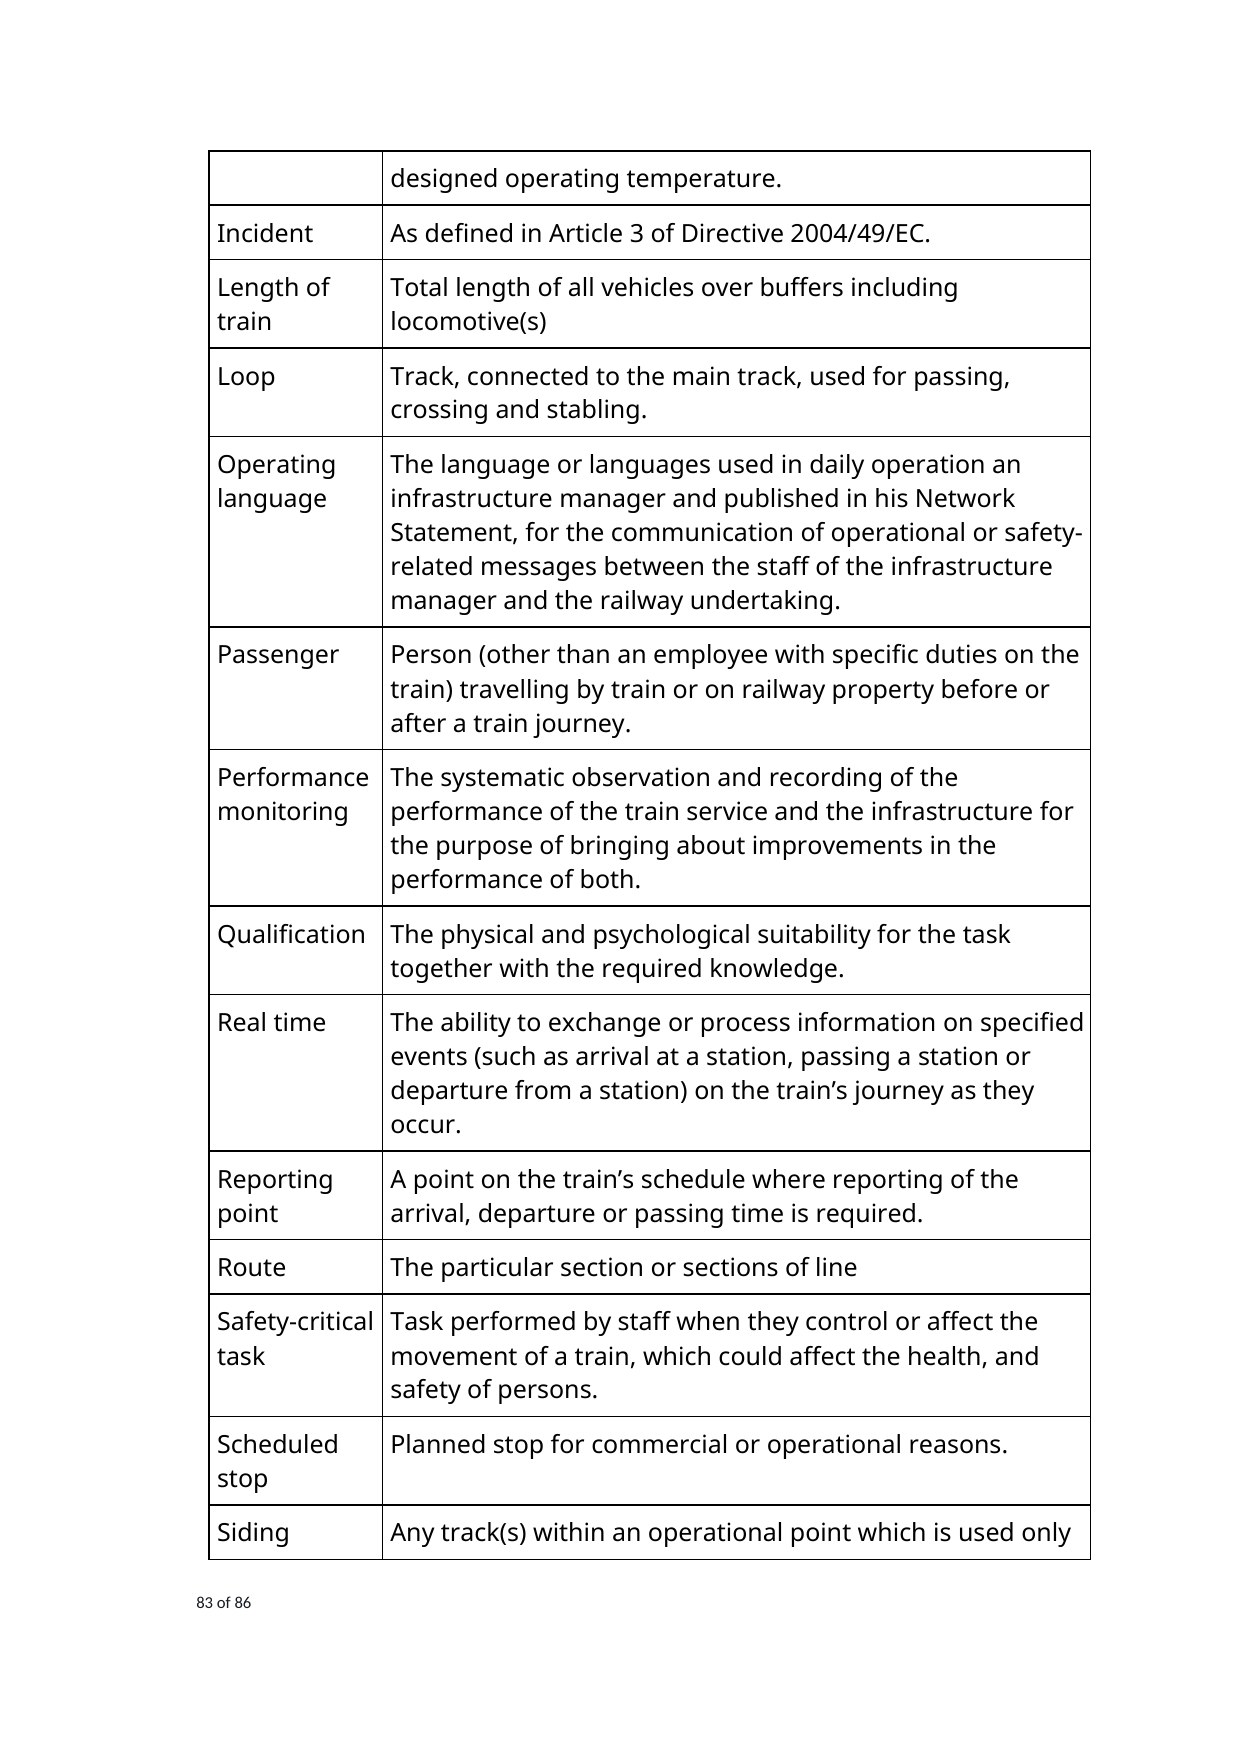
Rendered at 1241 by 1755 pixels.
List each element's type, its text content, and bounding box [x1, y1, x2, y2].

table_cell Any track(s) within an operational point which is used only [383, 1506, 1090, 1558]
table_cell Operating language [210, 437, 382, 626]
table_cell Length of train [210, 260, 382, 347]
table_cell The ability to exchange or process information on specified events (such as arrival at a station, passing a station or departure from a station) on the train’s journey as they occur. [383, 995, 1090, 1150]
table_cell [210, 152, 382, 204]
table_cell Incident [210, 206, 382, 259]
table_cell Scheduled stop [210, 1417, 382, 1504]
table_cell Qualification [210, 907, 382, 994]
table_cell Safety-critical task [210, 1295, 382, 1416]
table_cell The systematic observation and recording of the performance of the train service and the infrastructure for the purpose of bringing about improvements in the performance of both. [383, 750, 1090, 905]
table_cell designed operating temperature. [383, 152, 1090, 204]
table_cell Task performed by staff when they control or affect the movement of a train, which could affect the health, and safety of persons. [383, 1295, 1090, 1416]
table_cell The particular section or sections of line [383, 1240, 1090, 1293]
table_cell A point on the train’s schedule where reporting of the arrival, departure or passing time is required. [383, 1152, 1090, 1239]
table_cell Passenger [210, 628, 382, 749]
table_cell The physical and psychological suitability for the task together with the required knowledge. [383, 907, 1090, 994]
table_cell Reporting point [210, 1152, 382, 1239]
table_cell Performance monitoring [210, 750, 382, 905]
table_cell Track, connected to the main track, used for passing, crossing and stabling. [383, 349, 1090, 436]
table_cell Siding [210, 1506, 382, 1558]
table_cell Loop [210, 349, 382, 436]
table_cell The language or languages used in daily operation an infrastructure manager and published in his Network Statement, for the communication of operational or safety- related messages between the staff of the infrastructure manager and the railway undertaking. [383, 437, 1090, 626]
table_cell Real time [210, 995, 382, 1150]
table_cell As defined in Article 3 of Directive 2004/49/EC. [383, 206, 1090, 259]
table_cell Total length of all vehicles over buffers including locomotive(s) [383, 260, 1090, 347]
table_cell Planned stop for commercial or operational reasons. [383, 1417, 1090, 1504]
table_cell Route [210, 1240, 382, 1293]
table_cell Person (other than an employee with specific duties on the train) travelling by train or on railway property before or after a train journey. [383, 628, 1090, 749]
